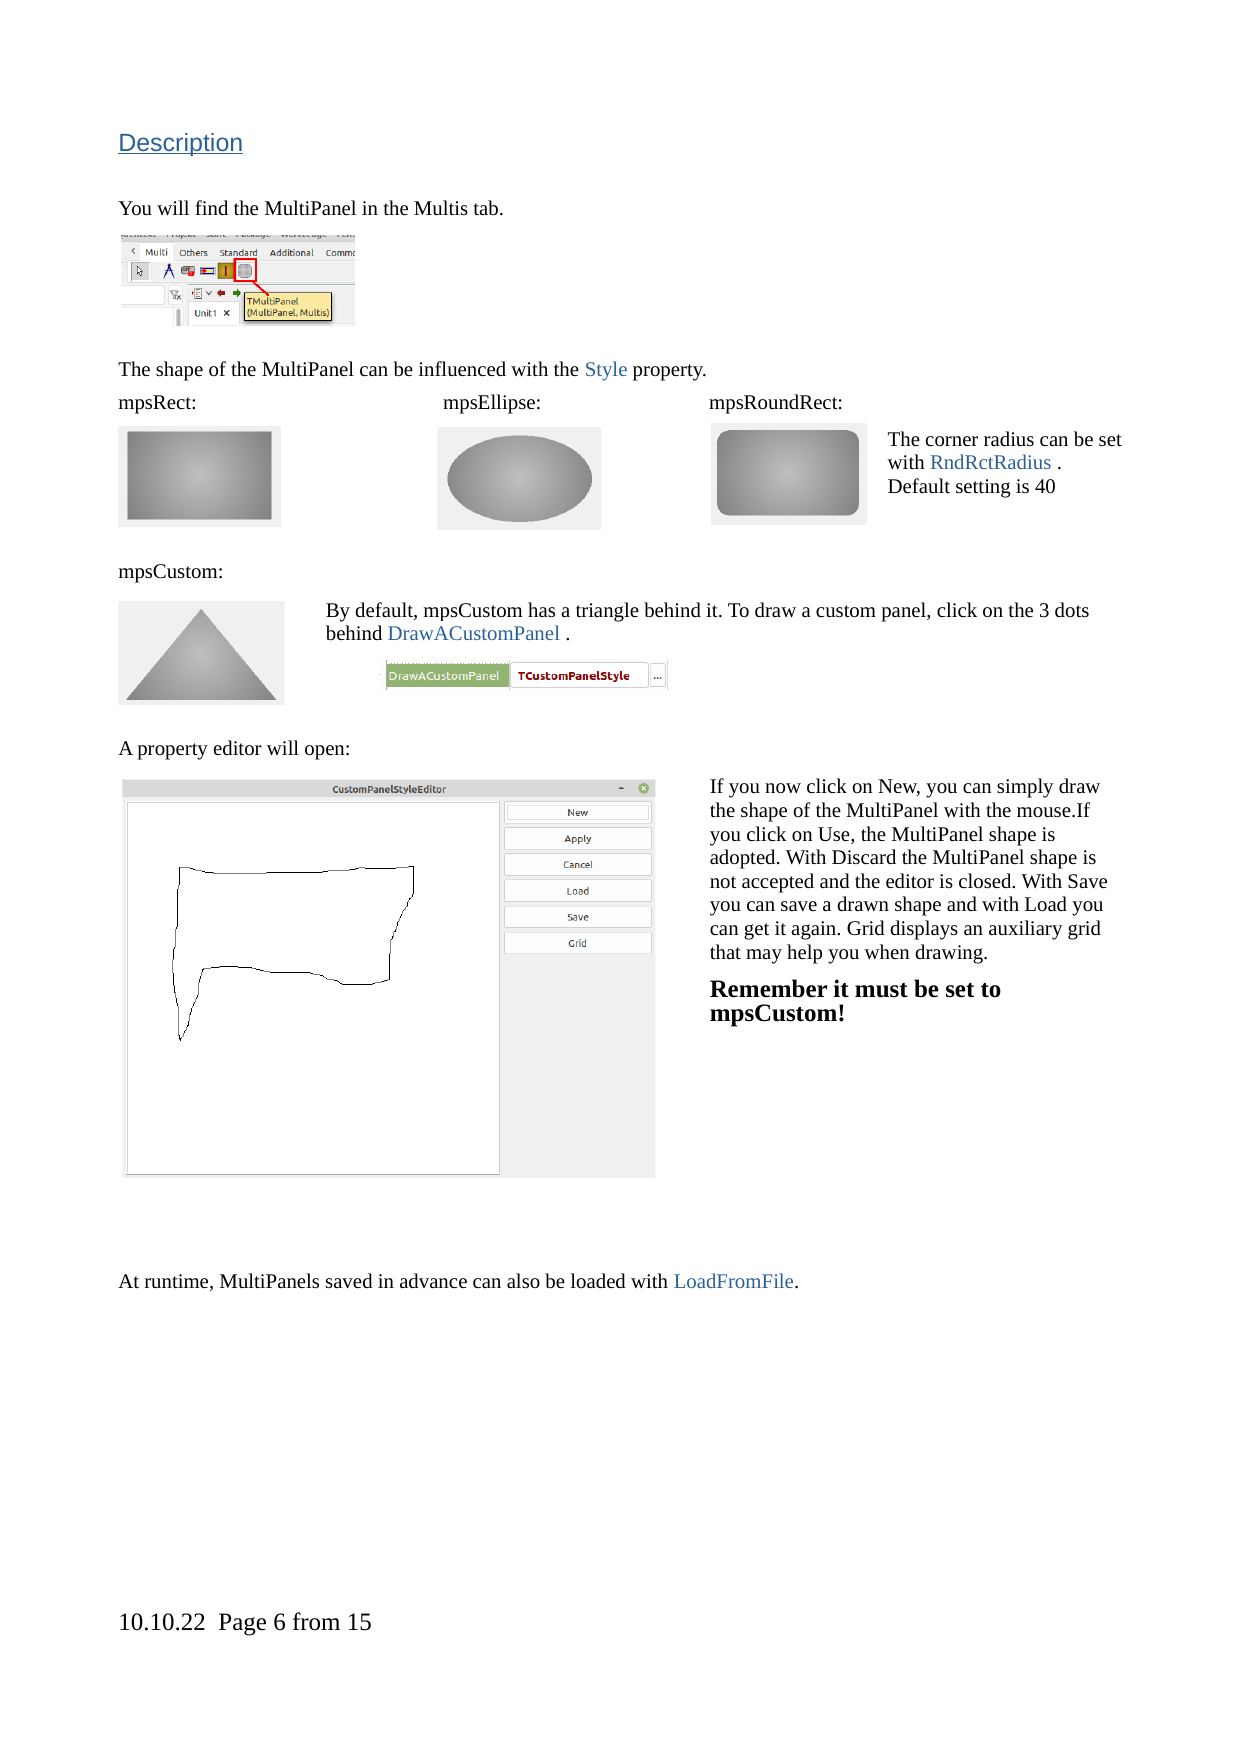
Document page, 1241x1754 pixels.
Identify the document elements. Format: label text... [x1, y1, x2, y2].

text mpsCustom: [118, 560, 1122, 584]
picture [118, 601, 285, 705]
text mpsRect: mpsEllipse: mpsRoundRect: [118, 395, 1122, 413]
picture [118, 426, 282, 527]
picture [122, 779, 656, 1178]
text By default, mpsCustom has a triangle behind it. To draw a custom panel, click on the 3 dots behind DrawACustomPanel . [118, 598, 1122, 646]
text A property editor will open: [118, 737, 1122, 760]
picture [710, 423, 868, 525]
picture [379, 660, 672, 690]
text If you now click on New, you can simply draw the shape of the MultiPanel with the mouse.If you click on Use, the MultiPanel shape is adopted. With Discard the MultiPanel shape is not accepted and the editor is closed. With Save you can save a drawn shape and with Load you can get it again. Grid displays an auxiliary grid that may help you when drawing. [118, 775, 1122, 964]
text The corner radius can be set with RndRctRadius . Default setting is 40 [118, 427, 1122, 545]
picture [121, 235, 355, 326]
picture [437, 427, 602, 530]
text The shape of the MultiPanel can be influenced with the Style property. [118, 363, 1122, 380]
subtitle Description [118, 133, 1122, 156]
text You will find the MultiPanel in the Multis tab. [118, 201, 1122, 219]
text Remember it must be set to mpsCustom! [656, 978, 1122, 1026]
text At runtime, MultiPanels saved in advance can also be loaded with LoadFromFile. [118, 1270, 1122, 1293]
